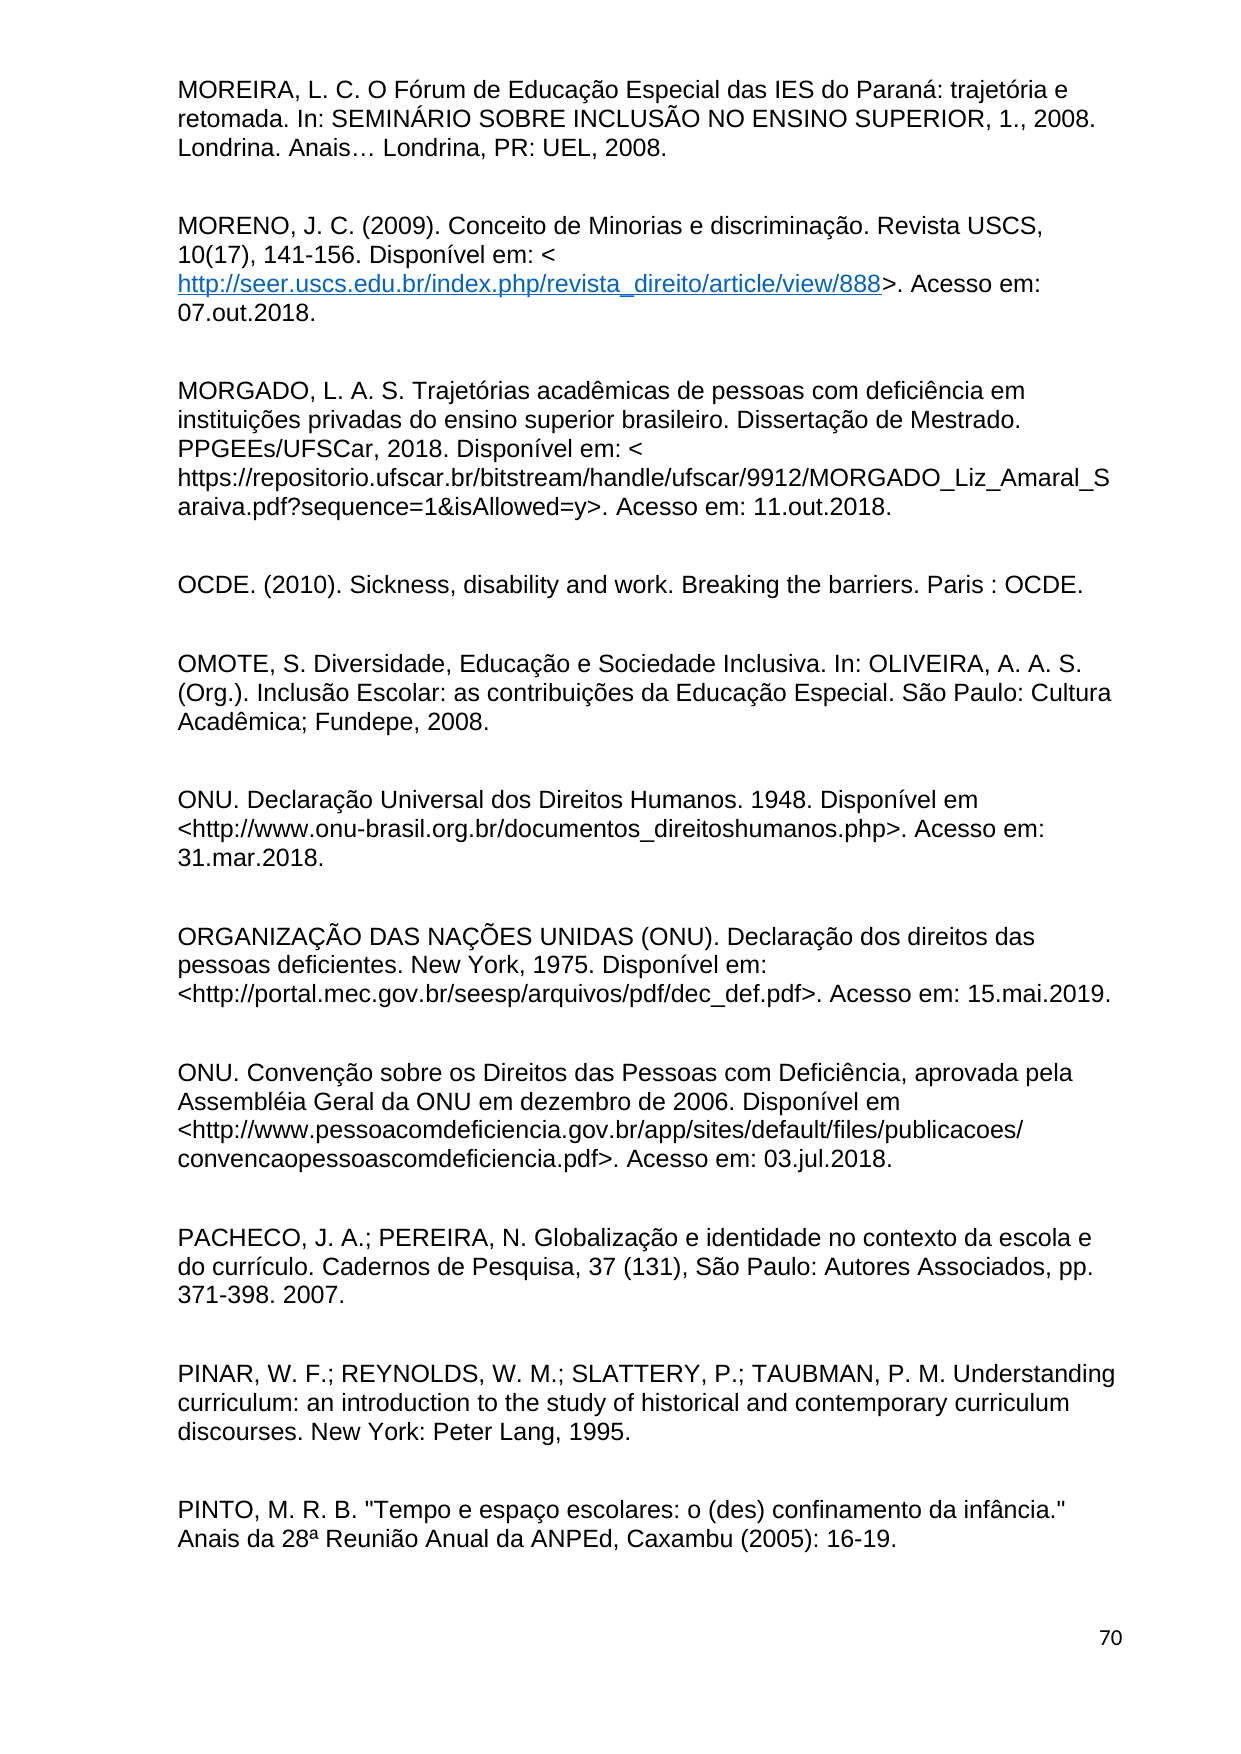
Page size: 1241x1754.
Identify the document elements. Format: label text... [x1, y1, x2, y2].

text OCDE. (2010). Sickness, disability and work. Breaking the barriers. Paris : OCDE. [177, 570, 1122, 599]
text ORGANIZAÇÃO DAS NAÇÕES UNIDAS (ONU). Declaração dos direitos das pessoas deficientes. New York, 1975. Disponível em: <http://portal.mec.gov.br/seesp/arquivos/pdf/dec_def.pdf>. Acesso em: 15.mai.2019. [177, 922, 1122, 1008]
text ONU. Convenção sobre os Direitos das Pessoas com Deficiência, aprovada pela Assembléia Geral da ONU em dezembro de 2006. Disponível em <http://www.pessoacomdeficiencia.gov.br/app/sites/default/files/publicacoes/convencaopessoascomdeficiencia.pdf>. Acesso em: 03.jul.2018. [177, 1058, 1122, 1173]
text PACHECO, J. A.; PEREIRA, N. Globalização e identidade no contexto da escola e do currículo. Cadernos de Pesquisa, 37 (131), São Paulo: Autores Associados, pp. 371-398. 2007. [177, 1223, 1122, 1309]
text PINAR, W. F.; REYNOLDS, W. M.; SLATTERY, P.; TAUBMAN, P. M. Understanding curriculum: an introduction to the study of historical and contemporary curriculum discourses. New York: Peter Lang, 1995. [177, 1359, 1122, 1445]
text MORGADO, L. A. S. Trajetórias acadêmicas de pessoas com deficiência em instituições privadas do ensino superior brasileiro. Dissertação de Mestrado. PPGEEs/UFSCar, 2018. Disponível em: < https://repositorio.ufscar.br/bitstream/handle/ufscar/9912/MORGADO_Liz_Amaral_Saraiva.pdf?sequence=1&isAllowed=y>. Acesso em: 11.out.2018. [177, 376, 1122, 520]
text ONU. Declaração Universal dos Direitos Humanos. 1948. Disponível em <http://www.onu-brasil.org.br/documentos_direitoshumanos.php>. Acesso em: 31.mar.2018. [177, 785, 1122, 872]
text MORENO, J. C. (2009). Conceito de Minorias e discriminação. Revista USCS, 10(17), 141-156. Disponível em: < http://seer.uscs.edu.br/index.php/revista_direito/article/view/888>. Acesso em: 07.out.2018. [177, 211, 1122, 326]
text MOREIRA, L. C. O Fórum de Educação Especial das IES do Paraná: trajetória e retomada. In: SEMINÁRIO SOBRE INCLUSÃO NO ENSINO SUPERIOR, 1., 2008. Londrina. Anais… Londrina, PR: UEL, 2008. [177, 75, 1122, 161]
text OMOTE, S. Diversidade, Educação e Sociedade Inclusiva. In: OLIVEIRA, A. A. S. (Org.). Inclusão Escolar: as contribuições da Educação Especial. São Paulo: Cultura Acadêmica; Fundepe, 2008. [177, 649, 1122, 735]
text PINTO, M. R. B. "Tempo e espaço escolares: o (des) confinamento da infância." Anais da 28ª Reunião Anual da ANPEd, Caxambu (2005): 16-19. [177, 1495, 1122, 1553]
